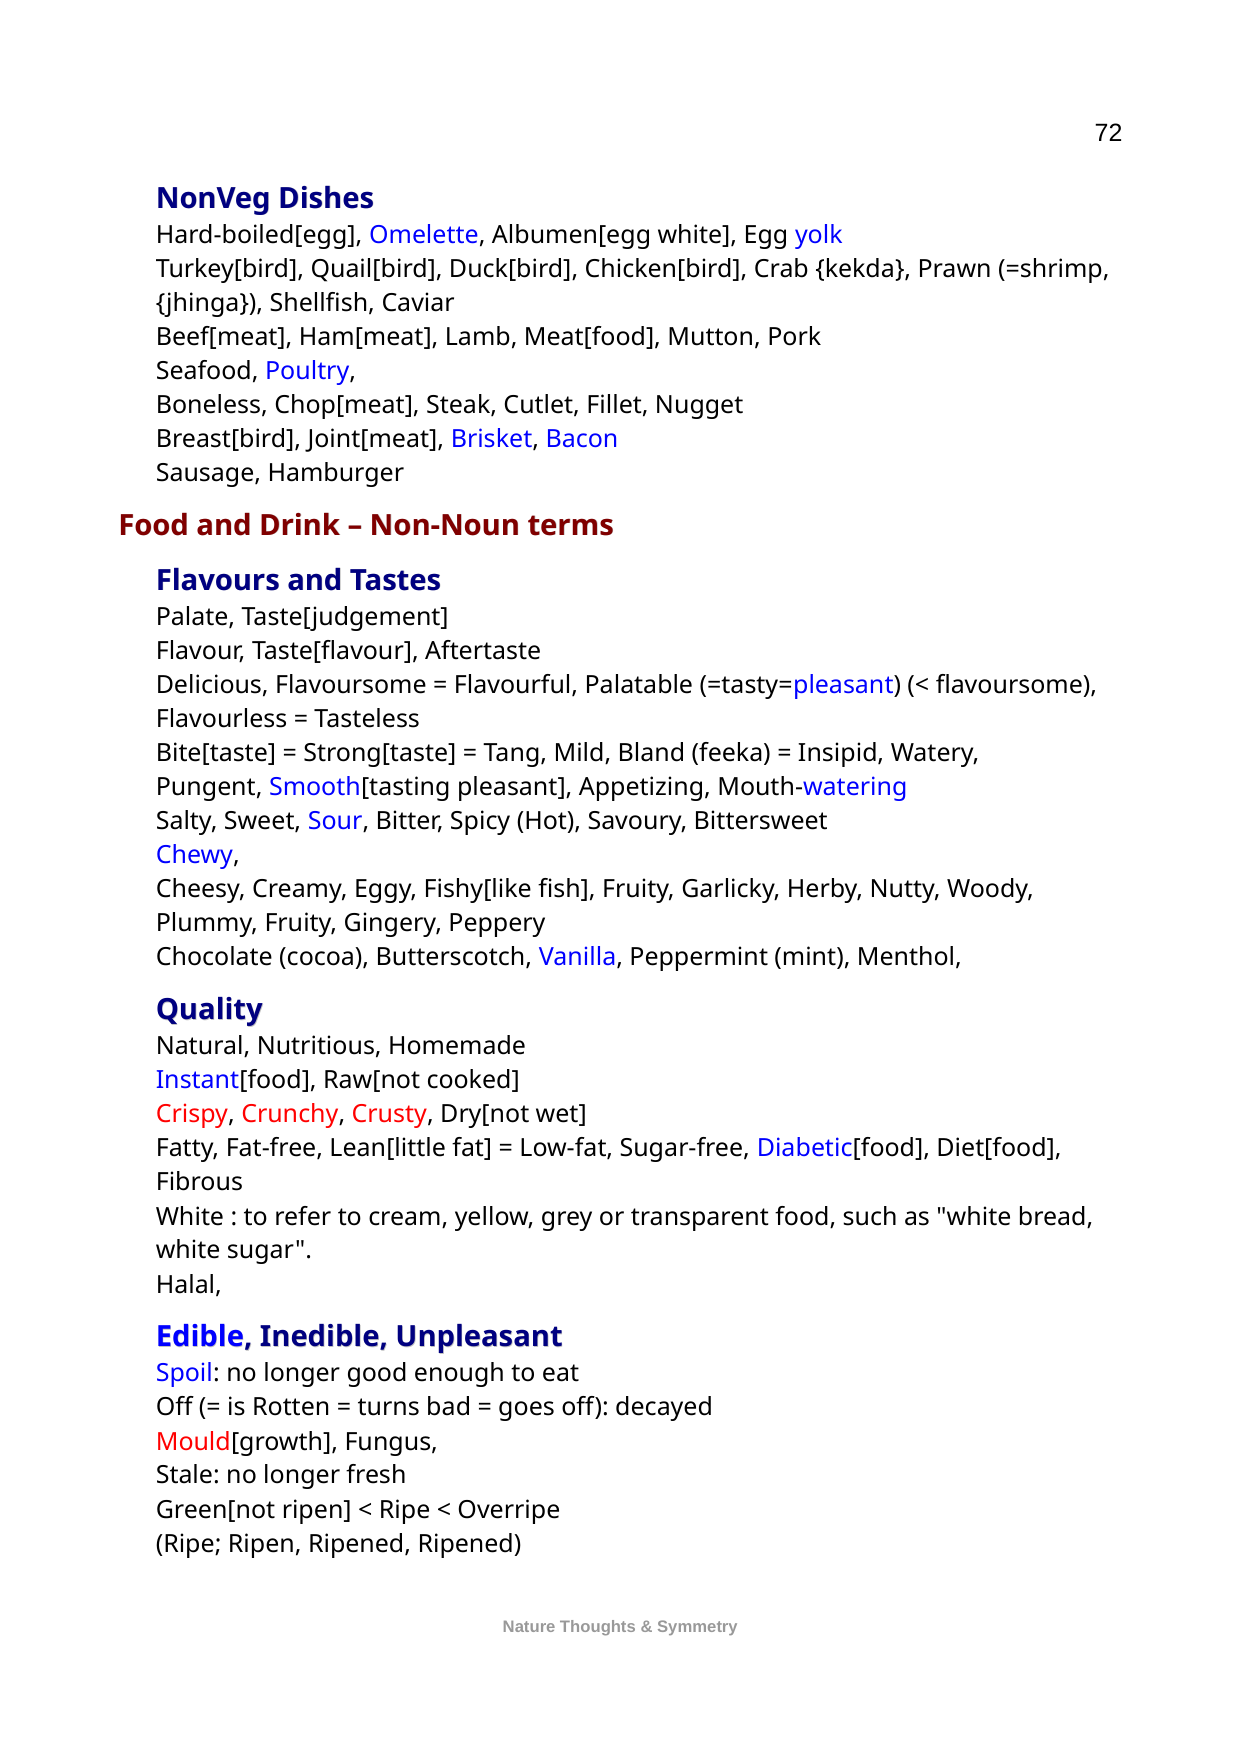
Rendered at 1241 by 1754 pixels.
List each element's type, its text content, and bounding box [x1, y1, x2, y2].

text Flavour, Taste[flavour], Aftertaste [156, 632, 1122, 667]
subtitle Edible, Inedible, Unpleasant [156, 1315, 1122, 1355]
text Sausage, Hamburger [156, 455, 1122, 489]
text Delicious, Flavoursome = Flavourful, Palatable (=tasty=pleasant) (< flavoursome), Flavourless = Tasteless [156, 667, 1122, 735]
text Spoil: no longer good enough to eat [156, 1355, 1122, 1389]
text (Ripe; Ripen, Ripened, Ripened) [156, 1525, 1122, 1559]
text Stale: no longer fresh [156, 1457, 1122, 1491]
text Natural, Nutritious, Homemade [156, 1028, 1122, 1062]
text Seafood, Poultry, [156, 353, 1122, 387]
text Pungent, Smooth[tasting pleasant], Appetizing, Mouth-watering [156, 769, 1122, 803]
text Turkey[bird], Quail[bird], Duck[bird], Chicken[bird], Crab {kekda}, Prawn (=shrimp, {jhinga}), Shellfish, Caviar [156, 251, 1122, 319]
text Mould[growth], Fungus, [156, 1423, 1122, 1457]
text Halal, [156, 1266, 1122, 1300]
text Cheesy, Creamy, Eggy, Fishy[like fish], Fruity, Garlicky, Herby, Nutty, Woody, Plummy, Fruity, Gingery, Peppery [156, 871, 1122, 939]
text White : to refer to cream, yellow, grey or transparent food, such as "white bread, white sugar". [156, 1198, 1122, 1266]
text Salty, Sweet, Sour, Bitter, Spicy (Hot), Savoury, Bittersweet [156, 803, 1122, 837]
text Crispy, Crunchy, Crusty, Dry[not wet] [156, 1096, 1122, 1130]
subtitle NonVeg Dishes [156, 177, 1122, 217]
text Chocolate (cocoa), Butterscotch, Vanilla, Peppermint (mint), Menthol, [156, 939, 1122, 973]
text Chewy, [156, 837, 1122, 871]
text Boneless, Chop[meat], Steak, Cutlet, Fillet, Nugget [156, 387, 1122, 421]
subtitle Flavours and Tastes [156, 559, 1122, 598]
text Green[not ripen] < Ripe < Overripe [156, 1491, 1122, 1525]
text Fatty, Fat-free, Lean[little fat] = Low-fat, Sugar-free, Diabetic[food], Diet[food], Fibrous [156, 1130, 1122, 1198]
text Beef[meat], Ham[meat], Lamb, Meat[food], Mutton, Pork [156, 319, 1122, 353]
text Off (= is Rotten = turns bad = goes off): decayed [156, 1389, 1122, 1423]
text Hard-boiled[egg], Omelette, Albumen[egg white], Egg yolk [156, 217, 1122, 251]
text Instant[food], Raw[not cooked] [156, 1062, 1122, 1096]
subtitle Food and Drink – Non-Noun terms [118, 504, 1122, 544]
subtitle Quality [156, 988, 1122, 1028]
text Bite[taste] = Strong[taste] = Tang, Mild, Bland (feeka) = Insipid, Watery, [156, 735, 1122, 769]
text Palate, Taste[judgement] [156, 598, 1122, 632]
text Breast[bird], Joint[meat], Brisket, Bacon [156, 421, 1122, 455]
